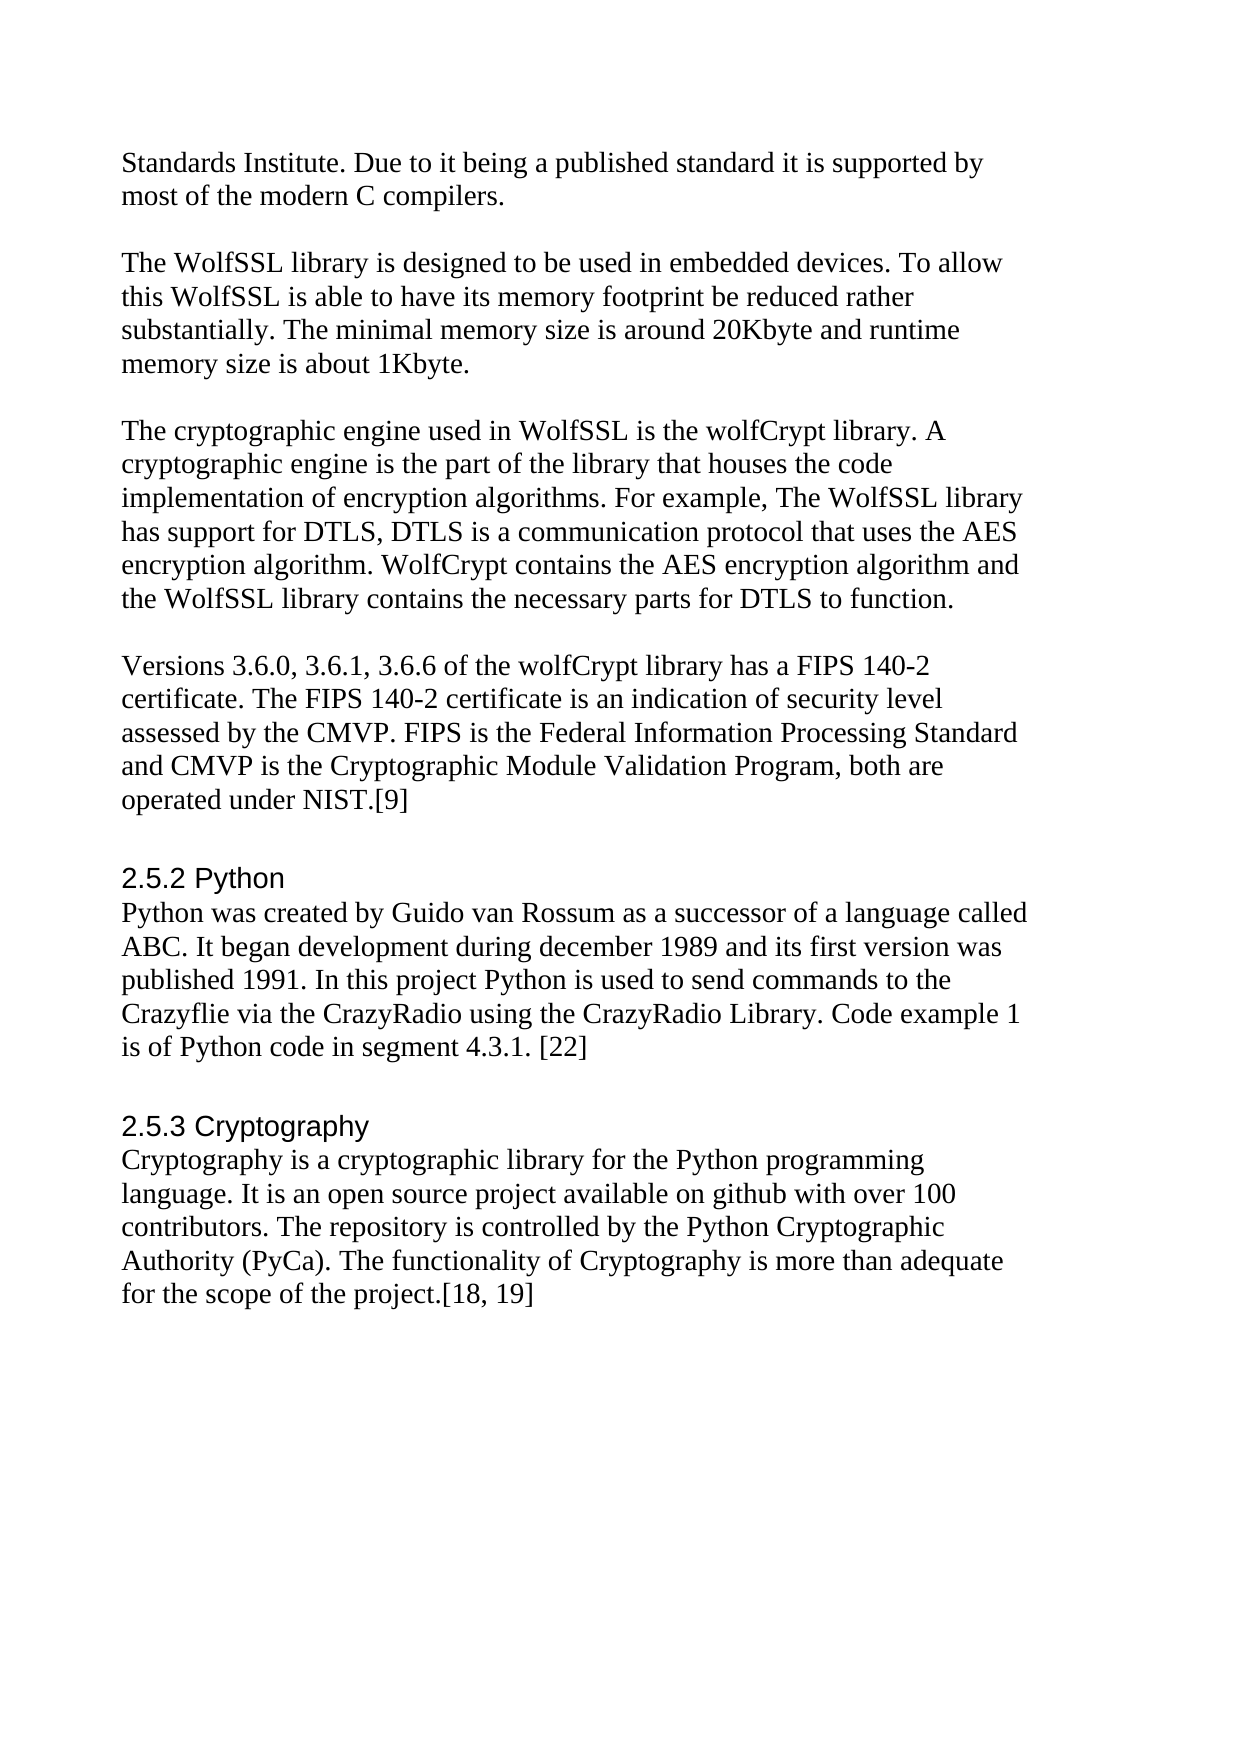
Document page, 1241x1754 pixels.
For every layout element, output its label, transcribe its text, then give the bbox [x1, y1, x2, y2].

text Versions 3.6.0, 3.6.1, 3.6.6 of the wolfCrypt library has a FIPS 140-2 certificate. The FIPS 140-2 certificate is an indication of security level assessed by the CMVP. FIPS is the Federal Information Processing Standard and CMVP is the Cryptographic Module Validation Program, both are operated under NIST.[9] [121, 648, 1042, 816]
text Standards Institute. Due to it being a published standard it is supported by most of the modern C compilers. [121, 145, 1042, 212]
text Cryptography is a cryptographic library for the Python programming language. It is an open source project available on github with over 100 contributors. The repository is controlled by the Python Cryptographic Authority (PyCa). The functionality of Cryptography is more than adequate for the scope of the project.[18, 19] [121, 1142, 1042, 1310]
subtitle Cryptography [121, 1109, 1042, 1142]
text The cryptographic engine used in WolfSSL is the wolfCrypt library. A cryptographic engine is the part of the library that houses the code implementation of encryption algorithms. For example, The WolfSSL library has support for DTLS, DTLS is a communication protocol that uses the AES encryption algorithm. WolfCrypt contains the AES encryption algorithm and the WolfSSL library contains the necessary parts for DTLS to function. [121, 413, 1042, 614]
text The WolfSSL library is designed to be used in embedded devices. To allow this WolfSSL is able to have its memory footprint be reduced rather substantially. The minimal memory size is around 20Kbyte and runtime memory size is about 1Kbyte. [121, 245, 1042, 379]
text Python was created by Guido van Rossum as a successor of a language called ABC. It began development during december 1989 and its first version was published 1991. In this project Python is used to send commands to the Crazyflie via the CrazyRadio using the CrazyRadio Library. Code example 1 is of Python code in segment 4.3.1. [22] [121, 895, 1042, 1063]
subtitle Python [121, 862, 1042, 895]
